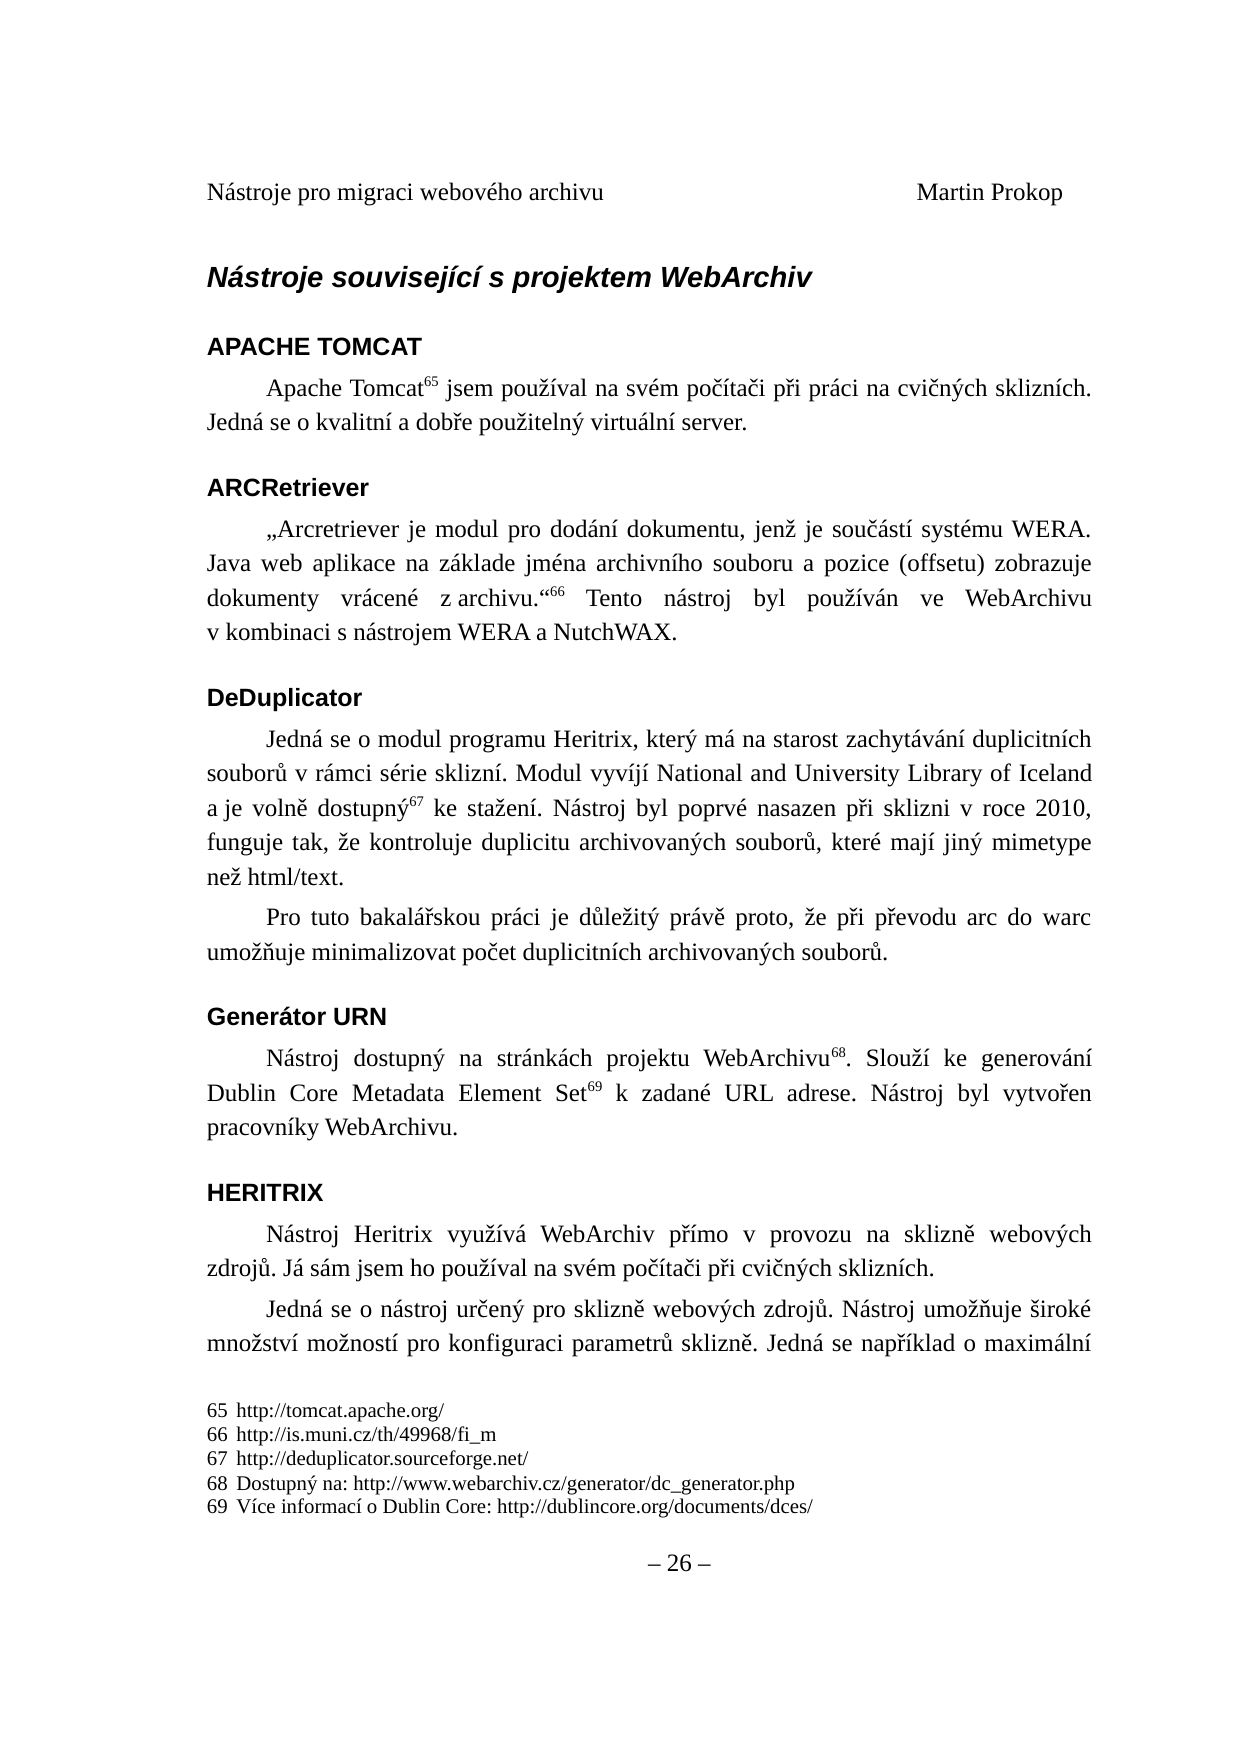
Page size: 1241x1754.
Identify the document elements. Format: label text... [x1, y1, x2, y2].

text Více informací o Dublin Core: http://dublincore.org/documents/dces/ [207, 1494, 1093, 1518]
text Pro tuto bakalářskou práci je důležitý právě proto, že při převodu arc do warc umožňuje minimalizovat počet duplicitních archivovaných souborů. [207, 902, 1093, 966]
text Dostupný na: http://www.webarchiv.cz/generator/dc_generator.php [207, 1470, 1093, 1494]
subtitle ARCRetriever [207, 473, 1093, 501]
text Nástroj Heritrix využívá WebArchiv přímo v provozu na sklizně webových zdrojů. Já sám jsem ho používal na svém počítači při cvičných sklizních. [207, 1219, 1093, 1282]
subtitle Nástroje související s projektem WebArchiv [207, 260, 1093, 294]
subtitle Generátor URN [207, 1002, 1093, 1031]
text Jedná se o modul programu Heritrix, který má na starost zachytávání duplicitních souborů v rámci série sklizní. Modul vyvíjí National and University Library of Iceland a je volně dostupný ke stažení. Nástroj byl poprvé nasazen při sklizni v roce 2010, funguje tak, že kontroluje duplicitu archivovaných souborů, které mají jiný mimetype než html/text. [207, 724, 1093, 891]
text Apache Tomcat jsem používal na svém počítači při práci na cvičných sklizních. Jedná se o kvalitní a dobře použitelný virtuální server. [207, 373, 1093, 436]
text „Arcretriever je modul pro dodání dokumentu, jenž je součástí systému WERA. Java web aplikace na základe jména archivního souboru a pozice (offsetu) zobrazuje dokumenty vrácené z archivu.“ Tento nástroj byl používán ve WebArchivu v kombinaci s nástrojem WERA a NutchWAX. [207, 514, 1093, 646]
text http://tomcat.apache.org/ [207, 1398, 1093, 1422]
subtitle HERITRIX [207, 1178, 1093, 1207]
text http://deduplicator.sourceforge.net/ [207, 1446, 1093, 1470]
subtitle APACHE TOMCAT [207, 331, 1093, 360]
text Nástroj dostupný na stránkách projektu WebArchivu. Slouží ke generování Dublin Core Metadata Element Set k zadané URL adrese. Nástroj byl vytvořen pracovníky WebArchivu. [207, 1043, 1093, 1141]
subtitle DeDuplicator [207, 683, 1093, 711]
text Jedná se o nástroj určený pro sklizně webových zdrojů. Nástroj umožňuje široké množství možností pro konfiguraci parametrů sklizně. Jedná se například o maximální [207, 1294, 1093, 1357]
text http://is.muni.cz/th/49968/fi_m [207, 1422, 1093, 1446]
